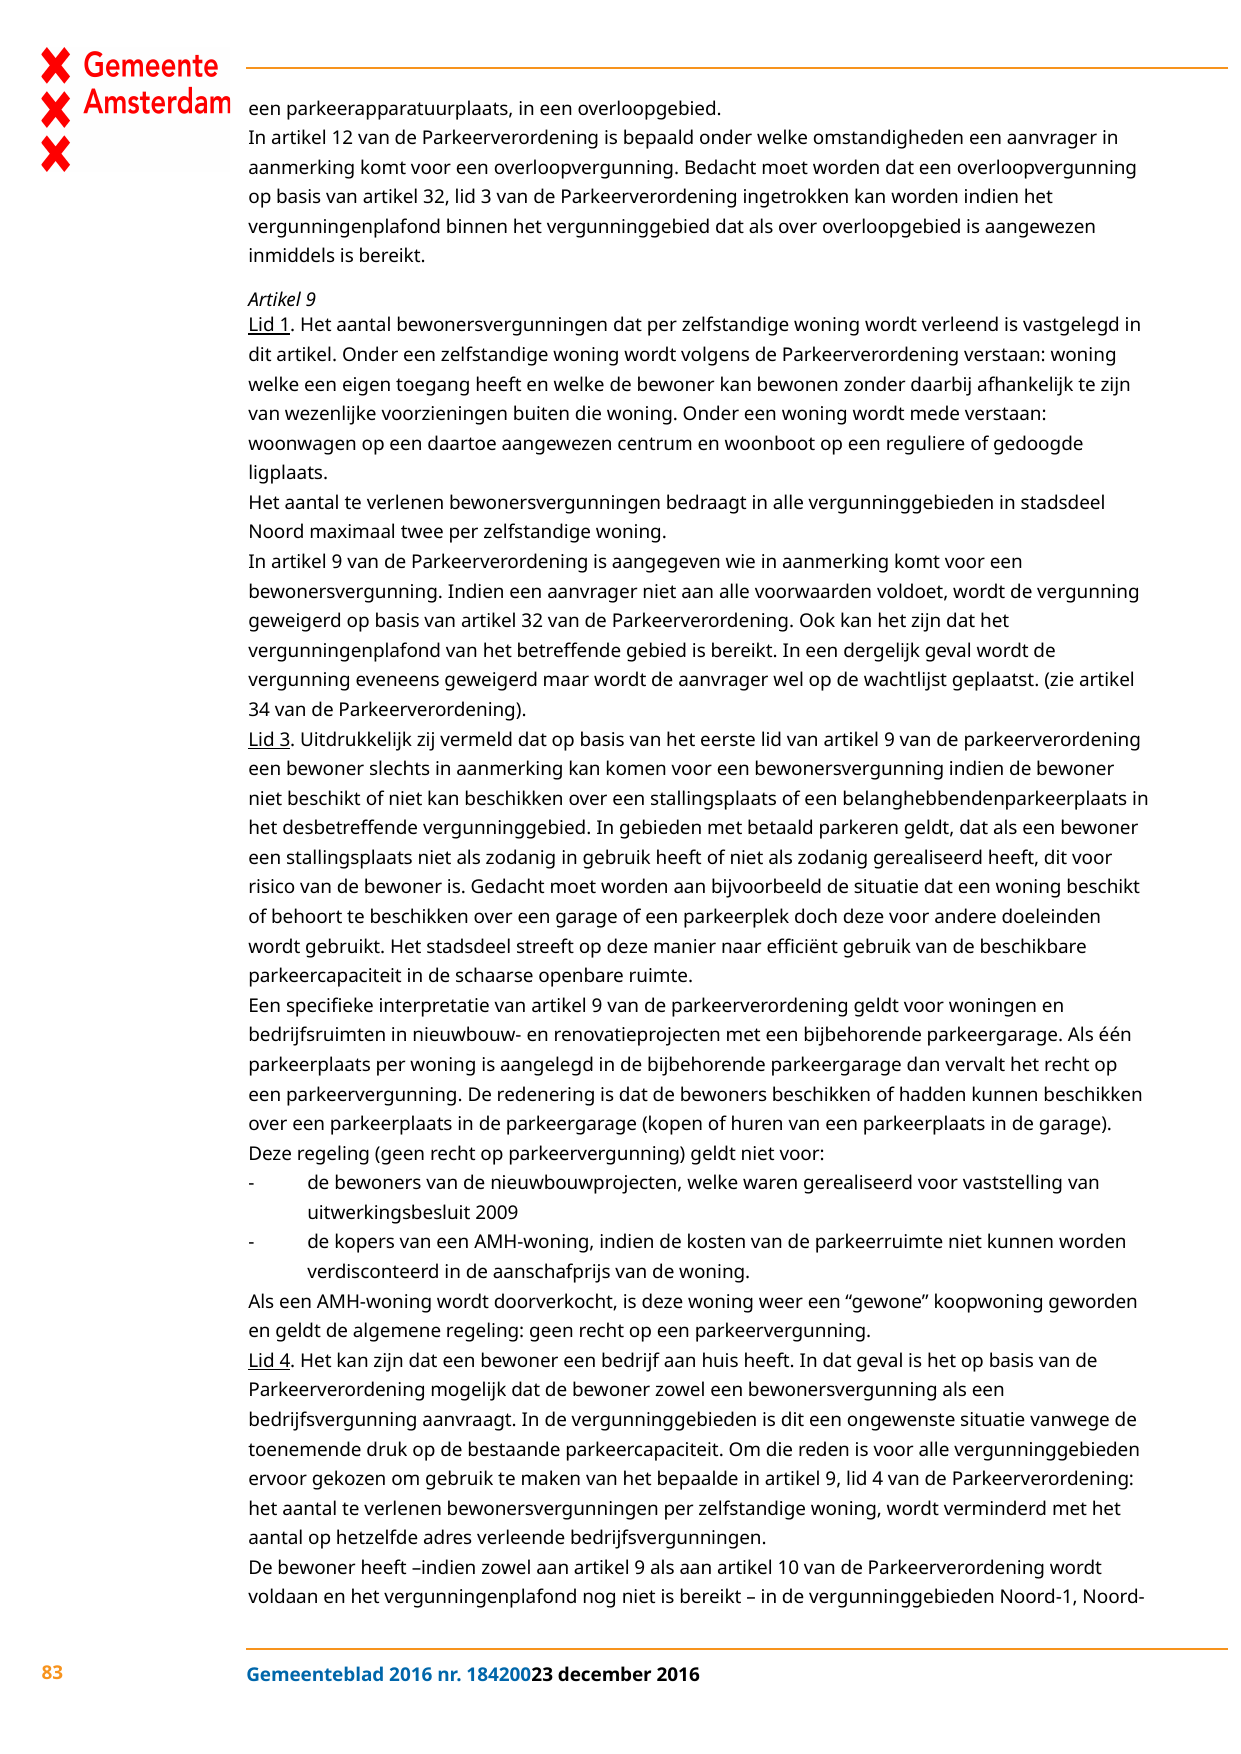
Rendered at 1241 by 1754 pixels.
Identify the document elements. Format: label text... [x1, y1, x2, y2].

list de kopers van een AMH-woning, indien de kosten van de parkeerruimte niet kunnen worden verdisconteerd in de aanschafprijs van de woning. [248, 1229, 1152, 1284]
text Deze regeling (geen recht op parkeervergunning) geldt niet voor: [248, 1140, 1152, 1166]
text Artikel 9 [248, 286, 1152, 312]
picture [41, 47, 231, 172]
text Als een AMH-woning wordt doorverkocht, is deze woning weer een “gewone” koopwoning geworden en geldt de algemene regeling: geen recht op een parkeervergunning. [248, 1288, 1152, 1343]
text Lid 3. Uitdrukkelijk zij vermeld dat op basis van het eerste lid van artikel 9 van de parkeerverordening een bewoner slechts in aanmerking kan komen voor een bewonersvergunning indien de bewoner niet beschikt of niet kan beschikken over een stallingsplaats of een belanghebbendenparkeerplaats in het desbetreffende vergunninggebied. In gebieden met betaald parkeren geldt, dat als een bewoner een stallingsplaats niet als zodanig in gebruik heeft of niet als zodanig gerealiseerd heeft, dit voor risico van de bewoner is. Gedacht moet worden aan bijvoorbeeld de situatie dat een woning beschikt of behoort te beschikken over een garage of een parkeerplek doch deze voor andere doeleinden wordt gebruikt. Het stadsdeel streeft op deze manier naar efficiënt gebruik van de beschikbare parkeercapaciteit in de schaarse openbare ruimte. [248, 726, 1152, 988]
list de bewoners van de nieuwbouwprojecten, welke waren gerealiseerd voor vaststelling van uitwerkingsbesluit 2009 [248, 1169, 1152, 1225]
text In artikel 9 van de Parkeerverordening is aangegeven wie in aanmerking komt voor een bewonersvergunning. Indien een aanvrager niet aan alle voorwaarden voldoet, wordt de vergunning geweigerd op basis van artikel 32 van de Parkeerverordening. Ook kan het zijn dat het vergunningenplafond van het betreffende gebied is bereikt. In een dergelijk geval wordt de vergunning eveneens geweigerd maar wordt de aanvrager wel op de wachtlijst geplaatst. (zie artikel 34 van de Parkeerverordening). [248, 548, 1152, 722]
text Het aantal te verlenen bewonersvergunningen bedraagt in alle vergunninggebieden in stadsdeel Noord maximaal twee per zelfstandige woning. [248, 489, 1152, 544]
text een parkeerapparatuurplaats, in een overloopgebied. [248, 95, 1152, 121]
text Lid 1. Het aantal bewonersvergunningen dat per zelfstandige woning wordt verleend is vastgelegd in dit artikel. Onder een zelfstandige woning wordt volgens de Parkeerverordening verstaan: woning welke een eigen toegang heeft en welke de bewoner kan bewonen zonder daarbij afhankelijk te zijn van wezenlijke voorzieningen buiten die woning. Onder een woning wordt mede verstaan: woonwagen op een daartoe aangewezen centrum en woonboot op een reguliere of gedoogde ligplaats. [248, 312, 1152, 485]
text De bewoner heeft –indien zowel aan artikel 9 als aan artikel 10 van de Parkeerverordening wordt voldaan en het vergunningenplafond nog niet is bereikt – in de vergunninggebieden Noord-1, Noord- [248, 1554, 1152, 1609]
text In artikel 12 van de Parkeerverordening is bepaald onder welke omstandigheden een aanvrager in aanmerking komt voor een overloopvergunning. Bedacht moet worden dat een overloopvergunning op basis van artikel 32, lid 3 van de Parkeerverordening ingetrokken kan worden indien het vergunningenplafond binnen het vergunninggebied dat als over overloopgebied is aangewezen inmiddels is bereikt. [248, 124, 1152, 268]
text Een specifieke interpretatie van artikel 9 van de parkeerverordening geldt voor woningen en bedrijfsruimten in nieuwbouw- en renovatieprojecten met een bijbehorende parkeergarage. Als één parkeerplaats per woning is aangelegd in de bijbehorende parkeergarage dan vervalt het recht op een parkeervergunning. De redenering is dat de bewoners beschikken of hadden kunnen beschikken over een parkeerplaats in de parkeergarage (kopen of huren van een parkeerplaats in de garage). [248, 992, 1152, 1136]
text Lid 4. Het kan zijn dat een bewoner een bedrijf aan huis heeft. In dat geval is het op basis van de Parkeerverordening mogelijk dat de bewoner zowel een bewonersvergunning als een bedrijfsvergunning aanvraagt. In de vergunninggebieden is dit een ongewenste situatie vanwege de toenemende druk op de bestaande parkeercapaciteit. Om die reden is voor alle vergunninggebieden ervoor gekozen om gebruik te maken van het bepaalde in artikel 9, lid 4 van de Parkeerverordening: het aantal te verlenen bewonersvergunningen per zelfstandige woning, wordt verminderd met het aantal op hetzelfde adres verleende bedrijfsvergunningen. [248, 1347, 1152, 1550]
